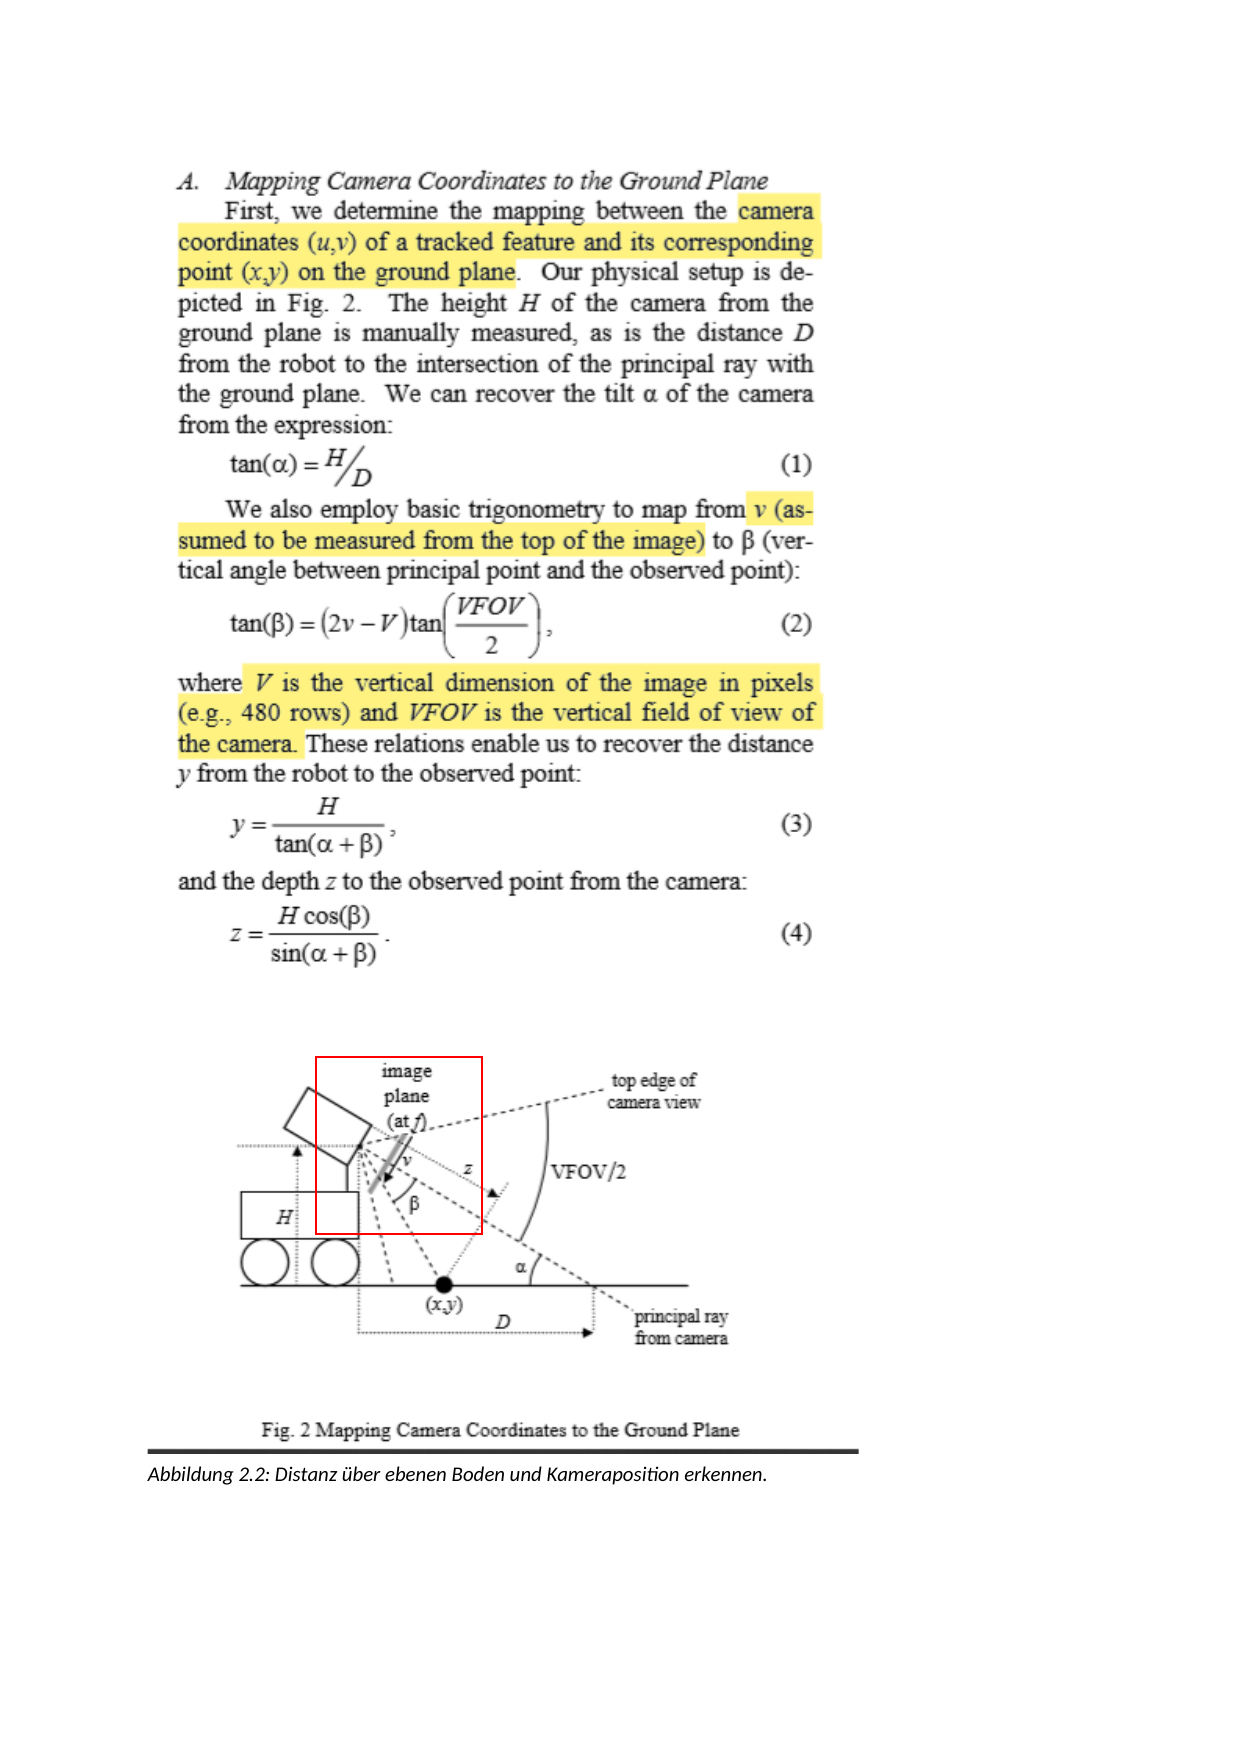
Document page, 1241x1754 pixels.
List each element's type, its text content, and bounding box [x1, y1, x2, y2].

picture [147, 160, 859, 1454]
text Abbildung 2.2: Distanz über ebenen Boden und Kameraposition erkennen. [148, 1454, 858, 1486]
